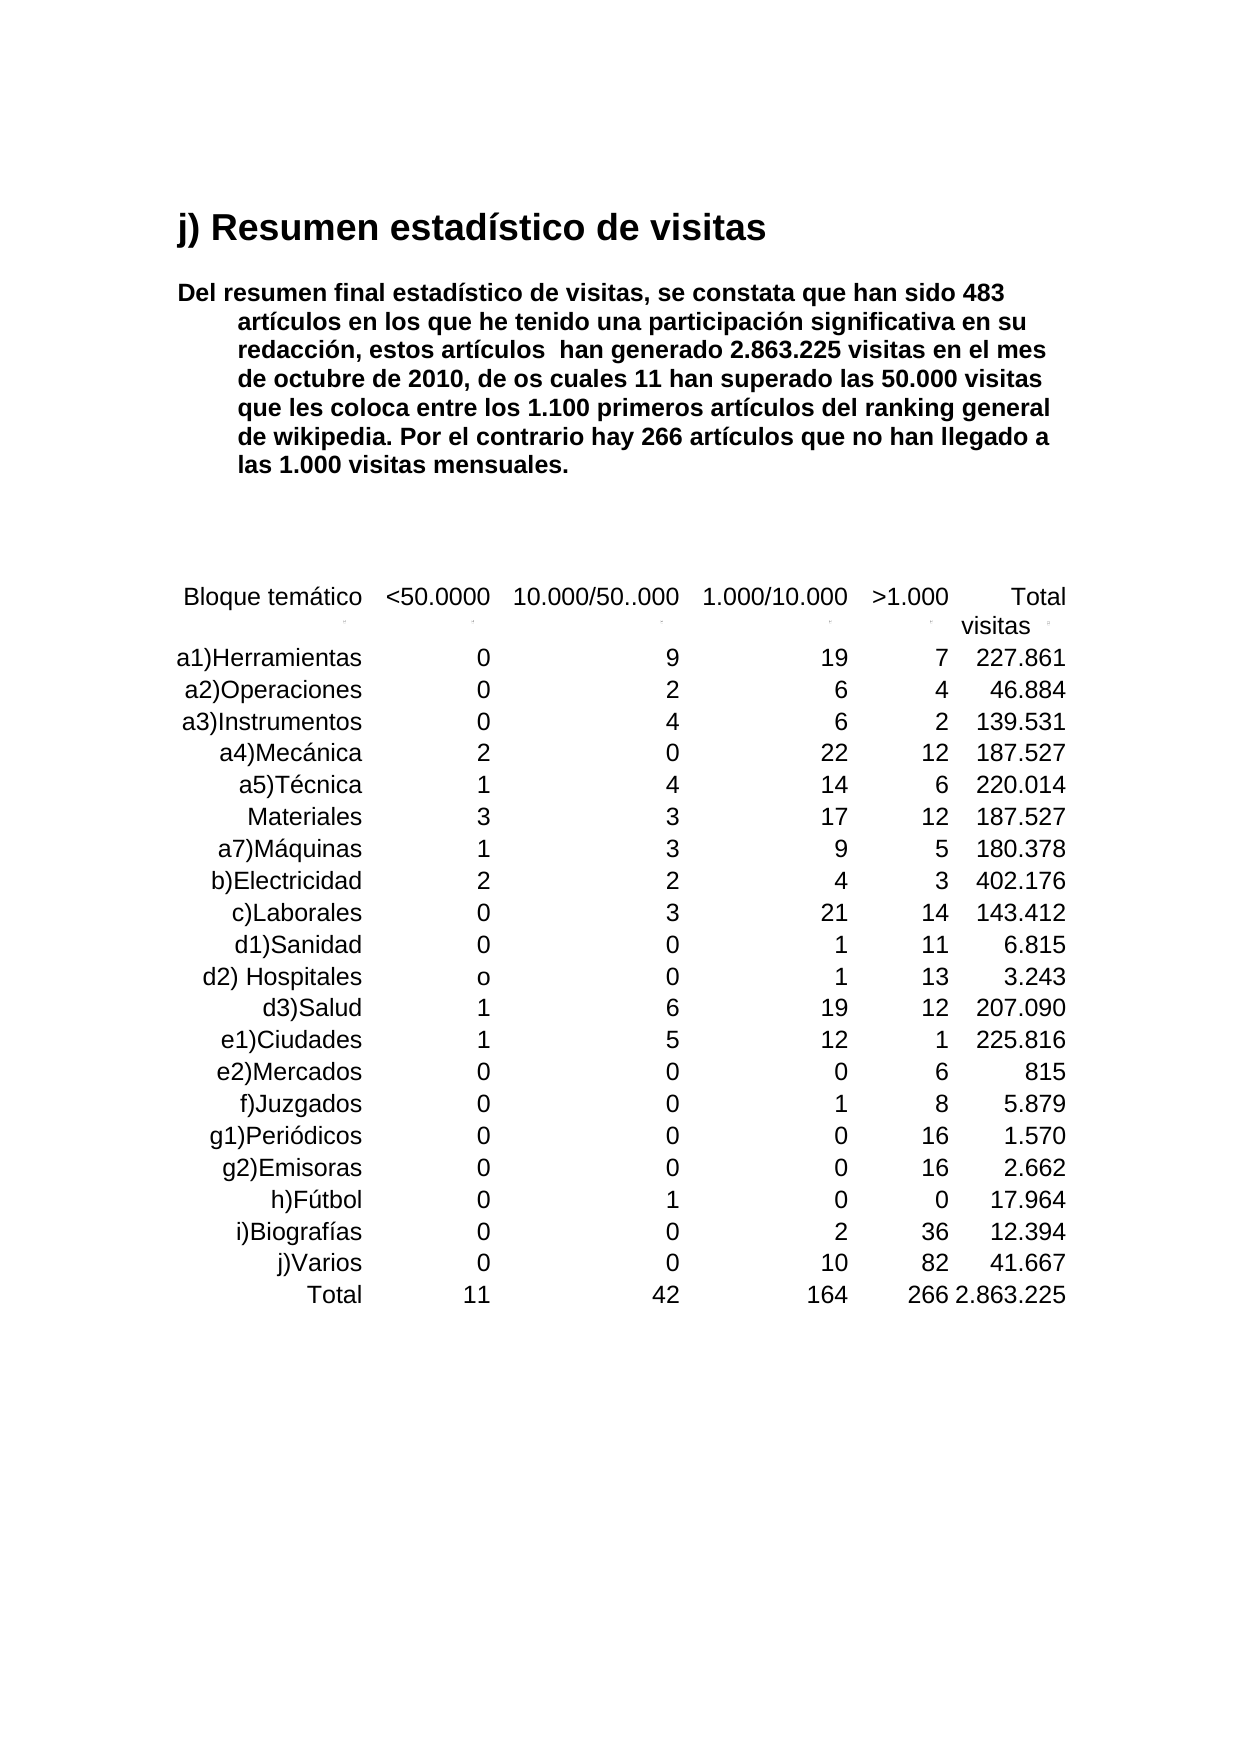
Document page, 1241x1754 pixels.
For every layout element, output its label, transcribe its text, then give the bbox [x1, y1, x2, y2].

subtitle j) Resumen estadístico de visitas [177, 206, 1063, 249]
table_cell 0 [850, 1183, 950, 1215]
subtitle Del resumen final estadístico de visitas, se constata que han sido 483 artículos en los que he tenido una participación significativa en su redacción, estos artículos han generado 2.863.225 visitas en el mes de octubre de 2010, de os cuales 11 han superado las 50.000 visitas que les coloca entre los 1.100 primeros artículos del ranking general de wikipedia. Por el contrario hay 266 artículos que no han llegado a las 1.000 visitas mensuales. [177, 278, 1063, 479]
table_cell 0 [681, 1183, 849, 1215]
table_cell 12 [850, 992, 950, 1024]
table_cell 2.863.225 [950, 1279, 1068, 1311]
table_cell 1 [364, 992, 492, 1024]
table_cell 3 [492, 801, 681, 832]
table_cell 6 [492, 992, 681, 1024]
table_cell 3 [492, 833, 681, 864]
table_cell 0 [492, 737, 681, 769]
table_cell h)Fútbol [173, 1183, 364, 1215]
table_cell 402.176 [950, 864, 1068, 896]
table_cell e2)Mercados [173, 1056, 364, 1087]
table_cell 5 [492, 1024, 681, 1056]
table_cell 227.861 [950, 641, 1068, 673]
table_cell 1 [364, 833, 492, 864]
table_cell 13 [850, 960, 950, 992]
table_cell 0 [364, 1247, 492, 1279]
table_cell 19 [681, 992, 849, 1024]
table_cell 0 [681, 1056, 849, 1087]
table_cell 2 [492, 673, 681, 705]
table_cell 10 [681, 1247, 849, 1279]
table_cell 11 [850, 928, 950, 960]
table_cell 9 [681, 833, 849, 864]
table_cell 0 [681, 1151, 849, 1183]
table_cell j)Varios [173, 1247, 364, 1279]
table_cell 6 [681, 705, 849, 737]
table_cell 17 [681, 801, 849, 832]
table_cell Total [173, 1279, 364, 1311]
table_cell 12 [850, 737, 950, 769]
table_cell d2) Hospitales [173, 960, 364, 992]
table_cell a5)Técnica [173, 769, 364, 801]
table_cell 0 [364, 1056, 492, 1087]
table_cell 139.531 [950, 705, 1068, 737]
table_cell d1)Sanidad [173, 928, 364, 960]
table_cell 46.884 [950, 673, 1068, 705]
table_cell 0 [492, 1088, 681, 1119]
table_cell 5 [850, 833, 950, 864]
table_cell 2 [681, 1215, 849, 1247]
table_cell 4 [850, 673, 950, 705]
table_cell 0 [492, 1215, 681, 1247]
table_cell e1)Ciudades [173, 1024, 364, 1056]
table_cell 187.527 [950, 801, 1068, 832]
table_cell 0 [364, 896, 492, 928]
table_cell 0 [492, 928, 681, 960]
table_cell 1.570 [950, 1119, 1068, 1151]
table_cell 1 [364, 769, 492, 801]
table_cell 0 [492, 1247, 681, 1279]
table_cell 0 [364, 641, 492, 673]
table_cell 3 [492, 896, 681, 928]
table_cell 1 [681, 928, 849, 960]
table_cell 0 [364, 928, 492, 960]
table_cell 0 [364, 1183, 492, 1215]
table_cell 143.412 [950, 896, 1068, 928]
table_cell 3.243 [950, 960, 1068, 992]
table_cell 6.815 [950, 928, 1068, 960]
table_cell 82 [850, 1247, 950, 1279]
table_cell o [364, 960, 492, 992]
table_cell 4 [492, 705, 681, 737]
table_cell g2)Emisoras [173, 1151, 364, 1183]
table_cell 9 [492, 641, 681, 673]
table_header <50.0000 [364, 581, 492, 641]
table_cell 8 [850, 1088, 950, 1119]
table_cell 12 [681, 1024, 849, 1056]
table_cell 2 [492, 864, 681, 896]
table_cell 36 [850, 1215, 950, 1247]
table_cell 2 [364, 737, 492, 769]
table_cell d3)Salud [173, 992, 364, 1024]
table_cell 225.816 [950, 1024, 1068, 1056]
table_cell 4 [492, 769, 681, 801]
table_cell 2 [364, 864, 492, 896]
table_cell 5.879 [950, 1088, 1068, 1119]
table_cell 815 [950, 1056, 1068, 1087]
table_cell 1 [681, 960, 849, 992]
table_cell 2.662 [950, 1151, 1068, 1183]
table_cell 0 [681, 1119, 849, 1151]
table_cell Materiales [173, 801, 364, 832]
table_header Total visitas [950, 581, 1068, 641]
table_cell 19 [681, 641, 849, 673]
table_cell 1 [492, 1183, 681, 1215]
table_cell 22 [681, 737, 849, 769]
table_cell 266 [850, 1279, 950, 1311]
table_header 1.000/10.000 [681, 581, 849, 641]
table_cell 4 [681, 864, 849, 896]
table_cell 6 [850, 769, 950, 801]
table_cell 6 [850, 1056, 950, 1087]
table_cell 12 [850, 801, 950, 832]
table_cell 1 [850, 1024, 950, 1056]
table_cell 207.090 [950, 992, 1068, 1024]
table_cell 180.378 [950, 833, 1068, 864]
table_cell 2 [850, 705, 950, 737]
table_cell 0 [492, 1056, 681, 1087]
table_header 10.000/50..000 [492, 581, 681, 641]
table_cell b)Electricidad [173, 864, 364, 896]
table_cell 12.394 [950, 1215, 1068, 1247]
table_cell a1)Herramientas [173, 641, 364, 673]
table_cell 0 [364, 705, 492, 737]
table_cell 14 [681, 769, 849, 801]
table_cell 7 [850, 641, 950, 673]
table_cell 16 [850, 1151, 950, 1183]
table_cell 0 [364, 673, 492, 705]
table_cell 164 [681, 1279, 849, 1311]
table_cell f)Juzgados [173, 1088, 364, 1119]
table_cell 11 [364, 1279, 492, 1311]
table_cell 0 [364, 1088, 492, 1119]
table_cell 3 [850, 864, 950, 896]
table_cell a2)Operaciones [173, 673, 364, 705]
table_header Bloque temático [173, 581, 364, 641]
table_cell 16 [850, 1119, 950, 1151]
table_cell 0 [492, 1151, 681, 1183]
table_header >1.000 [850, 581, 950, 641]
table_cell 0 [364, 1151, 492, 1183]
table_cell 1 [681, 1088, 849, 1119]
table_cell a4)Mecánica [173, 737, 364, 769]
table_cell g1)Periódicos [173, 1119, 364, 1151]
table_cell 220.014 [950, 769, 1068, 801]
table_cell a7)Máquinas [173, 833, 364, 864]
table_cell 3 [364, 801, 492, 832]
table_cell a3)Instrumentos [173, 705, 364, 737]
table_cell 0 [364, 1215, 492, 1247]
table_cell 17.964 [950, 1183, 1068, 1215]
table_cell 0 [492, 960, 681, 992]
table_cell 21 [681, 896, 849, 928]
table_cell 42 [492, 1279, 681, 1311]
table_cell 14 [850, 896, 950, 928]
table_cell i)Biografías [173, 1215, 364, 1247]
table_cell 41.667 [950, 1247, 1068, 1279]
table_cell 1 [364, 1024, 492, 1056]
table_cell 0 [492, 1119, 681, 1151]
table_cell c)Laborales [173, 896, 364, 928]
table_cell 0 [364, 1119, 492, 1151]
table_cell 187.527 [950, 737, 1068, 769]
table_cell 6 [681, 673, 849, 705]
